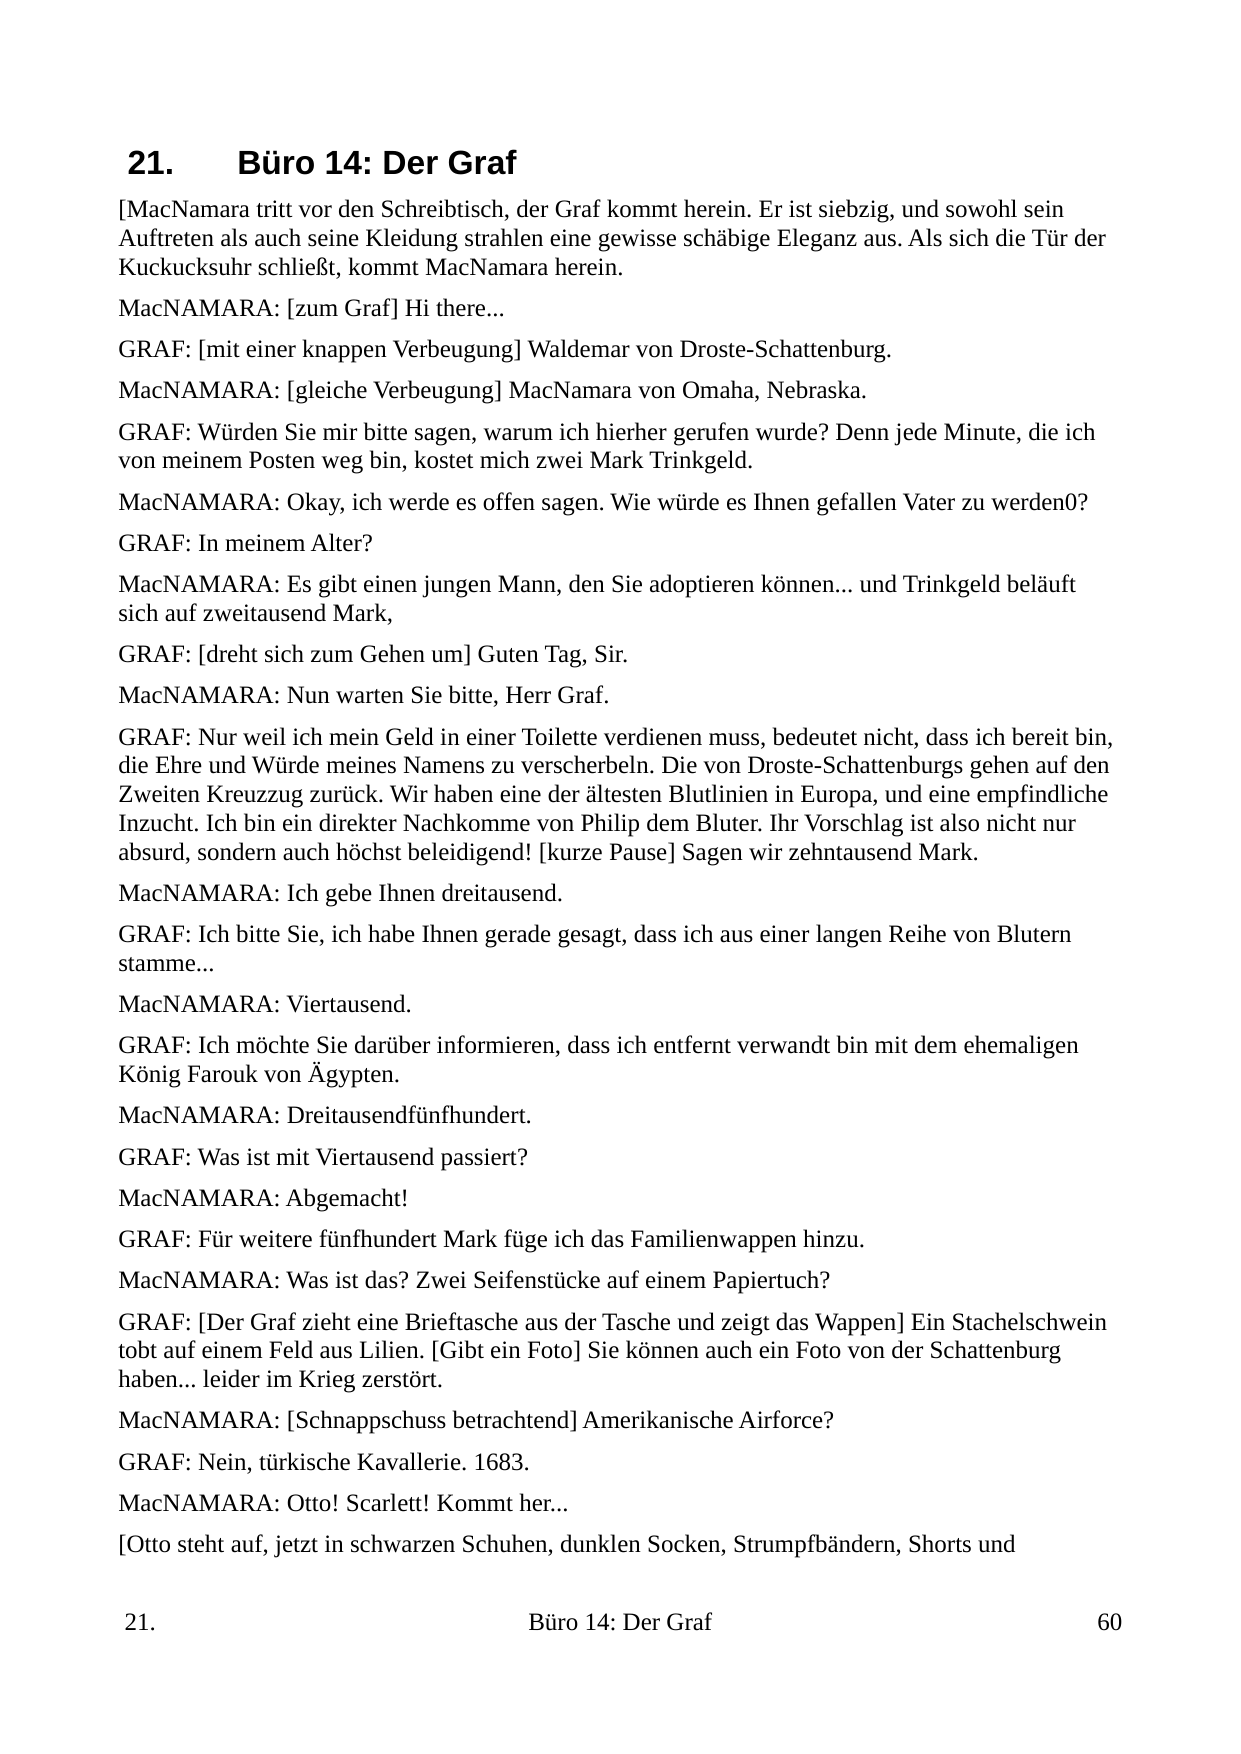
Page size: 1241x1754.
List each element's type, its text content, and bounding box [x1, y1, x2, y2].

text MacNAMARA: Was ist das? Zwei Seifenstücke auf einem Papiertuch? [118, 1266, 1122, 1294]
text MacNAMARA: Nun warten Sie bitte, Herr Graf. [118, 681, 1122, 709]
text MacNAMARA: Dreitausendfünfhundert. [118, 1101, 1122, 1129]
text GRAF: Was ist mit Viertausend passiert? [118, 1142, 1122, 1171]
text GRAF: [mit einer knappen Verbeugung] Waldemar von Droste-Schattenburg. [118, 334, 1122, 363]
text MacNAMARA: Viertausend. [118, 989, 1122, 1018]
text MacNAMARA: [zum Graf] Hi there... [118, 293, 1122, 322]
text MacNAMARA: Otto! Scarlett! Kommt her... [118, 1488, 1122, 1517]
text GRAF: Würden Sie mir bitte sagen, warum ich hierher gerufen wurde? Denn jede Minute, die ich von meinem Posten weg bin, kostet mich zwei Mark Trinkgeld. [118, 417, 1122, 474]
text GRAF: Für weitere fünfhundert Mark füge ich das Familienwappen hinzu. [118, 1224, 1122, 1253]
text MacNAMARA: Ich gebe Ihnen dreitausend. [118, 878, 1122, 907]
text [MacNamara tritt vor den Schreibtisch, der Graf kommt herein. Er ist siebzig, und sowohl sein Auftreten als auch seine Kleidung strahlen eine gewisse schäbige Eleganz aus. Als sich die Tür der Kuckucksuhr schließt, kommt MacNamara herein. [118, 194, 1122, 281]
text GRAF: Nein, türkische Kavallerie. 1683. [118, 1447, 1122, 1476]
text MacNAMARA: [Schnappschuss betrachtend] Amerikanische Airforce? [118, 1406, 1122, 1434]
text MacNAMARA: Abgemacht! [118, 1183, 1122, 1212]
text GRAF: In meinem Alter? [118, 528, 1122, 557]
subtitle Büro 14: Der Graf [118, 143, 1122, 182]
text GRAF: [dreht sich zum Gehen um] Guten Tag, Sir. [118, 639, 1122, 668]
text GRAF: Ich möchte Sie darüber informieren, dass ich entfernt verwandt bin mit dem ehemaligen König Farouk von Ägypten. [118, 1031, 1122, 1088]
text [Otto steht auf, jetzt in schwarzen Schuhen, dunklen Socken, Strumpfbändern, Shorts und [118, 1529, 1122, 1558]
text MacNAMARA: Okay, ich werde es offen sagen. Wie würde es Ihnen gefallen Vater zu werden0? [118, 487, 1122, 516]
text MacNAMARA: Es gibt einen jungen Mann, den Sie adoptieren können... und Trinkgeld beläuft sich auf zweitausend Mark, [118, 569, 1122, 627]
text GRAF: Nur weil ich mein Geld in einer Toilette verdienen muss, bedeutet nicht, dass ich bereit bin, die Ehre und Würde meines Namens zu verscherbeln. Die von Droste-Schattenburgs gehen auf den Zweiten Kreuzzug zurück. Wir haben eine der ältesten Blutlinien in Europa, und eine empfindliche Inzucht. Ich bin ein direkter Nachkomme von Philip dem Bluter. Ihr Vorschlag ist also nicht nur absurd, sondern auch höchst beleidigend! [kurze Pause] Sagen wir zehntausend Mark. [118, 722, 1122, 866]
text GRAF: [Der Graf zieht eine Brieftasche aus der Tasche und zeigt das Wappen] Ein Stachelschwein tobt auf einem Feld aus Lilien. [Gibt ein Foto] Sie können auch ein Foto von der Schattenburg haben... leider im Krieg zerstört. [118, 1307, 1122, 1393]
text MacNAMARA: [gleiche Verbeugung] MacNamara von Omaha, Nebraska. [118, 376, 1122, 404]
text GRAF: Ich bitte Sie, ich habe Ihnen gerade gesagt, dass ich aus einer langen Reihe von Blutern stamme... [118, 919, 1122, 977]
